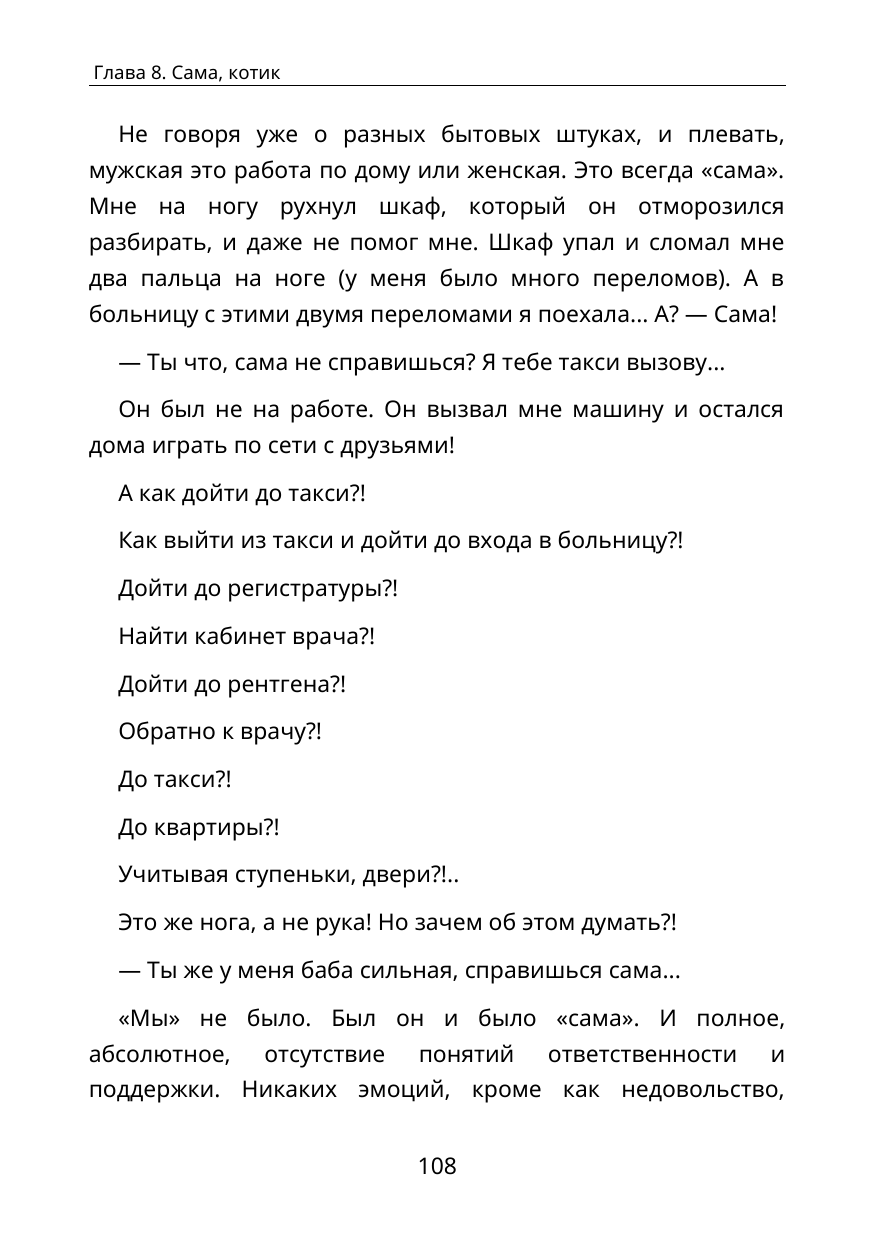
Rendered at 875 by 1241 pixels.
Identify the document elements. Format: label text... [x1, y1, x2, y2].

text А как дойти до такси?! [88, 477, 786, 508]
text До такси?! [88, 763, 786, 794]
text Учитывая ступеньки, двери?!.. [88, 858, 786, 890]
text — Ты что, сама не справишься? Я тебе такси вызову... [88, 345, 786, 377]
text Обратно к врачу?! [88, 715, 786, 747]
text Дойти до рентгена?! [88, 668, 786, 699]
text Дойти до регистратуры?! [88, 572, 786, 603]
text Это же нога, а не рука! Но зачем об этом думать?! [88, 906, 786, 937]
text Найти кабинет врача?! [88, 620, 786, 651]
text Как выйти из такси и дойти до входа в больницу?! [88, 524, 786, 556]
text Он был не на работе. Он вызвал мне машину и остался дома играть по сети с друзьями! [88, 393, 786, 460]
text «Мы» не было. Был он и было «сама». И полное, абсолютное, отсутствие понятий ответственности и поддержки. Никаких эмоций, кроме как недовольство, [88, 1002, 786, 1105]
text Не говоря уже о разных бытовых штуках, и плевать, мужская это работа по дому или женская. Это всегда «сама». Мне на ногу рухнул шкаф, который он отморозился разбирать, и даже не помог мне. Шкаф упал и сломал мне два пальца на ноге (у меня было много переломов). А в больницу с этими двумя переломами я поехала... А? — Сама! [88, 118, 786, 329]
text — Ты же у меня баба сильная, справишься сама... [88, 954, 786, 985]
text До квартиры?! [88, 811, 786, 842]
